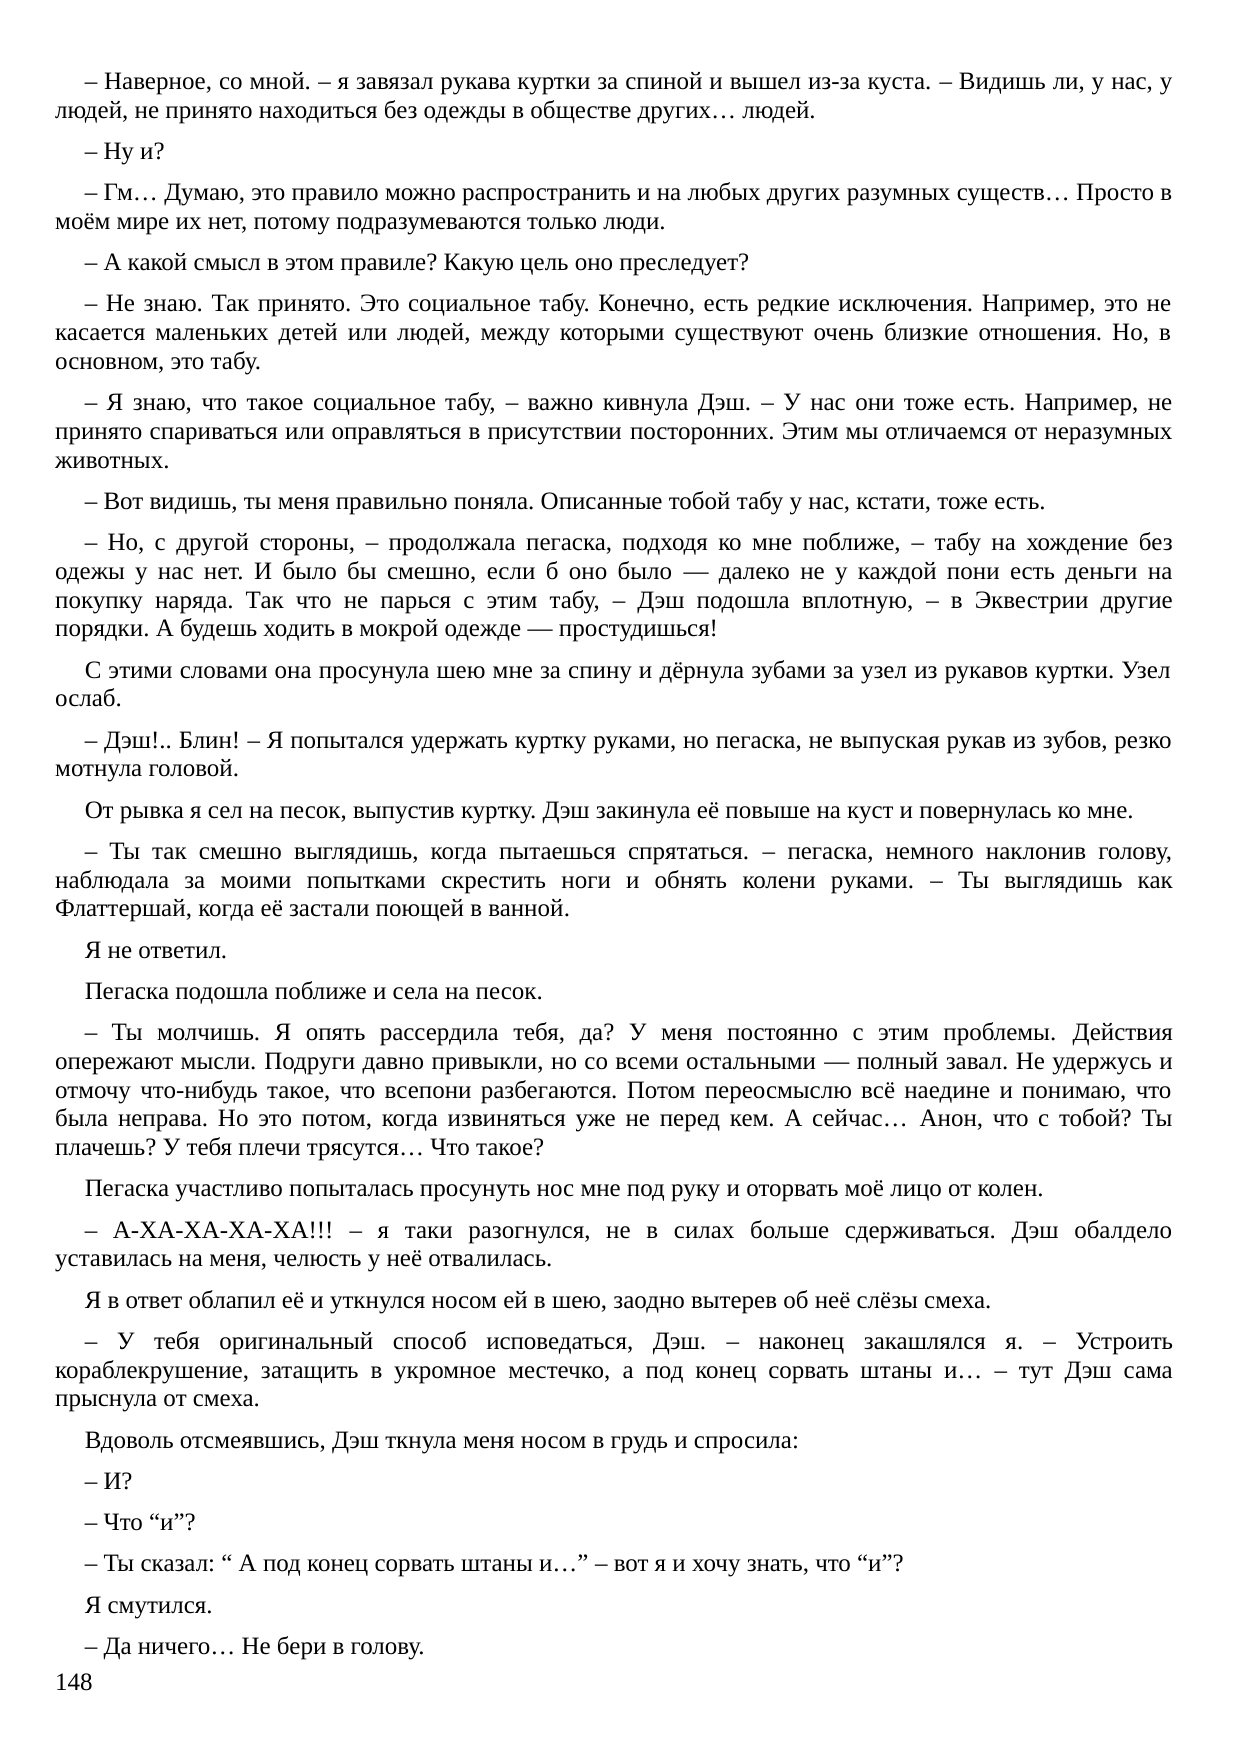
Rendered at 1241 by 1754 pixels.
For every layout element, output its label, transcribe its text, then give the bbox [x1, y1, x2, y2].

text – Да ничего… Не бери в голову. [55, 1631, 1173, 1660]
text С этими словами она просунула шею мне за спину и дёрнула зубами за узел из рукавов куртки. Узел ослаб. [55, 655, 1173, 712]
text – Ну и? [55, 136, 1173, 165]
text Я не ответил. [55, 935, 1173, 963]
text – А какой смысл в этом правиле? Какую цель оно преследует? [55, 247, 1173, 276]
text – И? [55, 1466, 1173, 1495]
text – Но, с другой стороны, – продолжала пегаска, подходя ко мне поближе, – табу на хождение без одежы у нас нет. И было бы смешно, если б оно было — далеко не у каждой пони есть деньги на покупку наряда. Так что не парься с этим табу, – Дэш подошла вплотную, – в Эквестрии другие порядки. А будешь ходить в мокрой одежде — простудишься! [55, 527, 1173, 642]
text – Ты сказал: “ А под конец сорвать штаны и…” – вот я и хочу знать, что “и”? [55, 1548, 1173, 1577]
text – Не знаю. Так принято. Это социальное табу. Конечно, есть редкие исключения. Например, это не касается маленьких детей или людей, между которыми существуют очень близкие отношения. Но, в основном, это табу. [55, 288, 1173, 375]
text – Что “и”? [55, 1507, 1173, 1536]
text – Гм… Думаю, это правило можно распространить и на любых других разумных существ… Просто в моём мире их нет, потому подразумеваются только люди. [55, 177, 1173, 235]
text Пегаска участливо попыталась просунуть нос мне под руку и оторвать моё лицо от колен. [55, 1173, 1173, 1202]
text – Вот видишь, ты меня правильно поняла. Описанные тобой табу у нас, кстати, тоже есть. [55, 486, 1173, 515]
text Я в ответ облапил её и уткнулся носом ей в шею, заодно вытерев об неё слёзы смеха. [55, 1285, 1173, 1313]
text Пегаска подошла поближе и села на песок. [55, 976, 1173, 1005]
text Я смутился. [55, 1590, 1173, 1618]
text – Ты так смешно выглядишь, когда пытаешься спрятаться. – пегаска, немного наклонив голову, наблюдала за моими попытками скрестить ноги и обнять колени руками. – Ты выглядишь как Флаттершай, когда её застали поющей в ванной. [55, 836, 1173, 922]
text – У тебя оригинальный способ исповедаться, Дэш. – наконец закашлялся я. – Устроить кораблекрушение, затащить в укромное местечко, а под конец сорвать штаны и… – тут Дэш сама прыснула от смеха. [55, 1326, 1173, 1412]
text – Я знаю, что такое социальное табу, – важно кивнула Дэш. – У нас они тоже есть. Например, не принято спариваться или оправляться в присутствии посторонних. Этим мы отличаемся от неразумных животных. [55, 387, 1173, 473]
text Вдоволь отсмеявшись, Дэш ткнула меня носом в грудь и спросила: [55, 1425, 1173, 1453]
text – А-ХА-ХА-ХА-ХА!!! – я таки разогнулся, не в силах больше сдерживаться. Дэш обалдело уставилась на меня, челюсть у неё отвалилась. [55, 1215, 1173, 1272]
text – Наверное, со мной. – я завязал рукава куртки за спиной и вышел из-за куста. – Видишь ли, у нас, у людей, не принято находиться без одежды в обществе других… людей. [55, 66, 1173, 123]
text – Ты молчишь. Я опять рассердила тебя, да? У меня постоянно с этим проблемы. Действия опережают мысли. Подруги давно привыкли, но со всеми остальными — полный завал. Не удержусь и отмочу что-нибудь такое, что всепони разбегаются. Потом переосмыслю всё наедине и понимаю, что была неправа. Но это потом, когда извиняться уже не перед кем. А сейчас… Анон, что с тобой? Ты плачешь? У тебя плечи трясутся… Что такое? [55, 1017, 1173, 1161]
text От рывка я сел на песок, выпустив куртку. Дэш закинула её повыше на куст и повернулась ко мне. [55, 795, 1173, 823]
text – Дэш!.. Блин! – Я попытался удержать куртку руками, но пегаска, не выпуская рукав из зубов, резко мотнула головой. [55, 725, 1173, 782]
